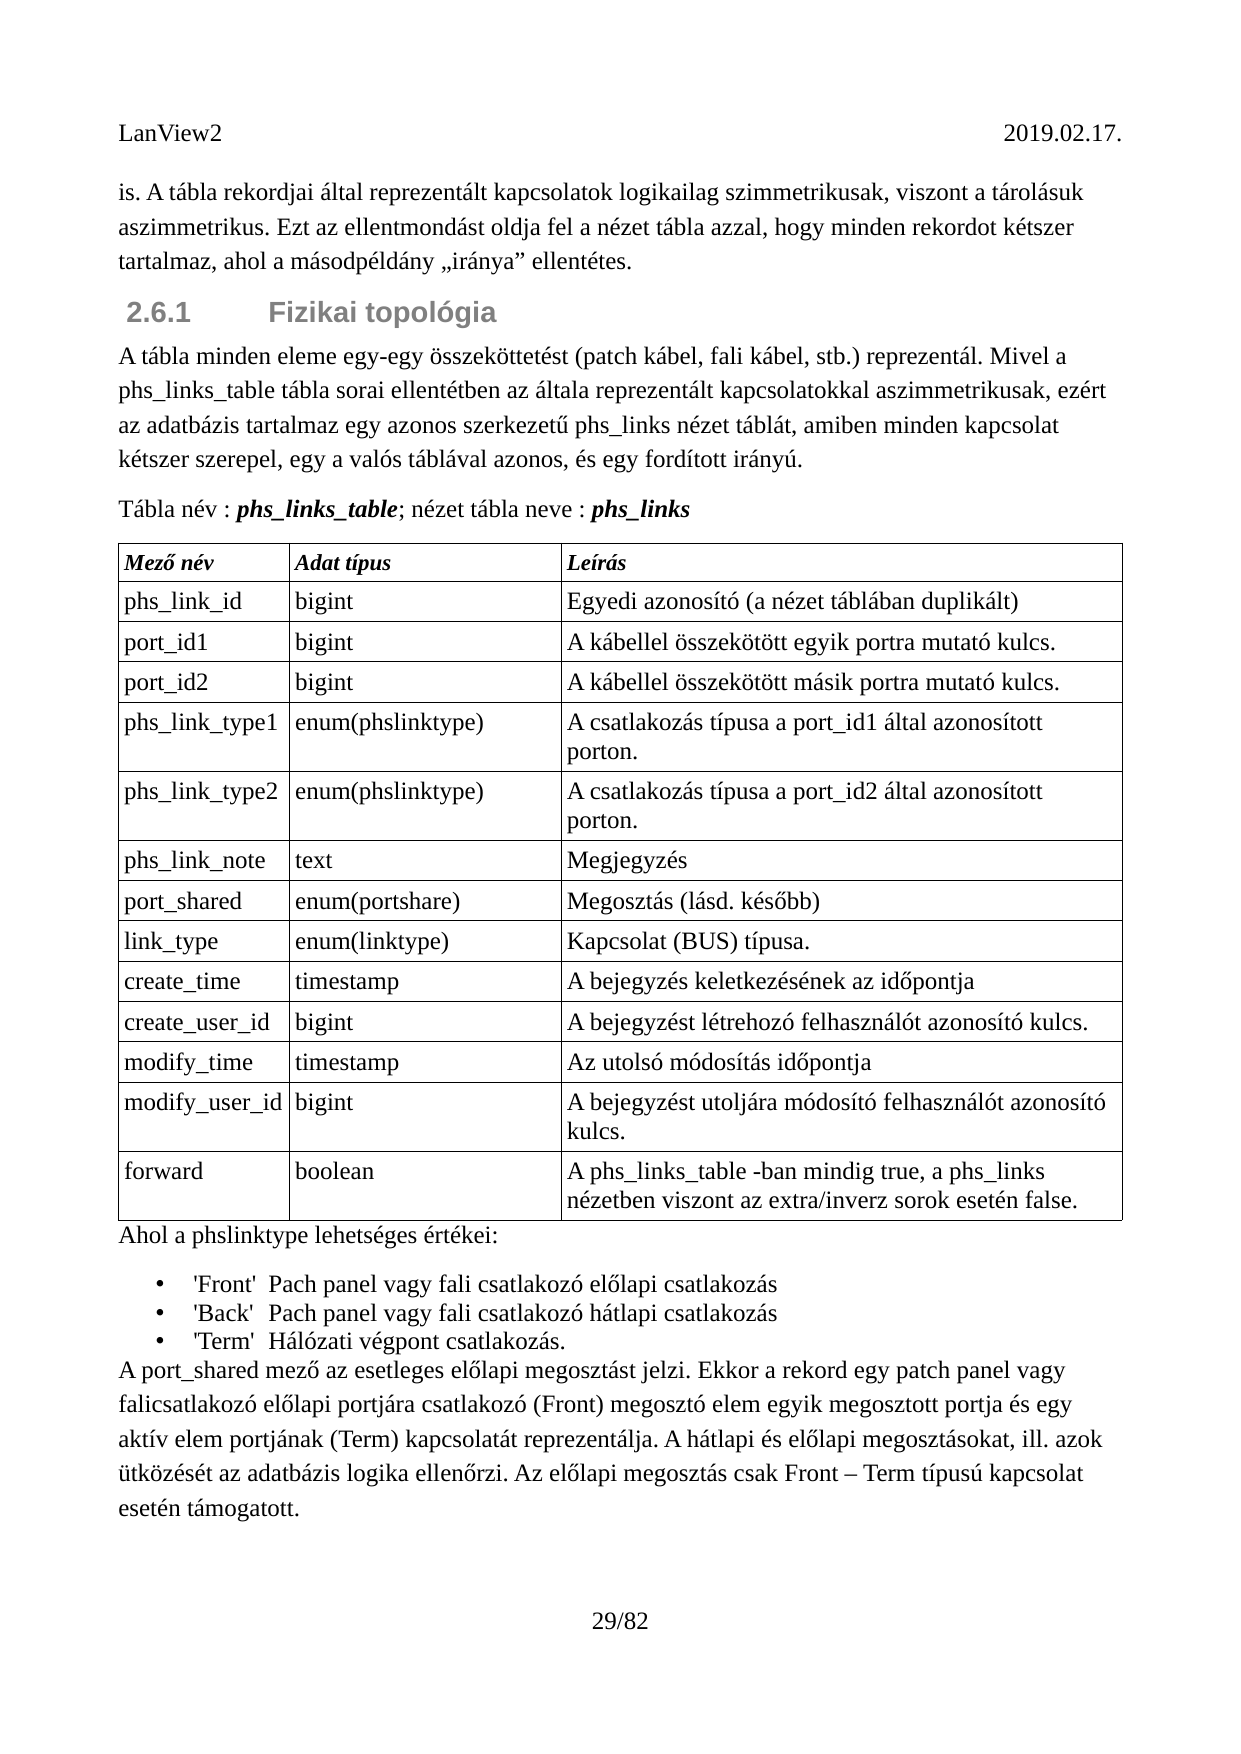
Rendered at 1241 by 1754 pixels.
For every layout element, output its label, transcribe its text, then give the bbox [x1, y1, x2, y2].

table_cell enum(portshare) [290, 881, 561, 920]
text Ahol a phslinktype lehetséges értékei: [118, 1221, 1122, 1248]
table_cell A bejegyzést létrehozó felhasználót azonosító kulcs. [562, 1002, 1122, 1041]
table_cell port_shared [119, 881, 289, 920]
table_cell create_time [119, 962, 289, 1001]
table_cell timestamp [290, 962, 561, 1001]
table_cell Az utolsó módosítás időpontja [562, 1042, 1122, 1082]
table_cell A csatlakozás típusa a port_id2 által azonosított porton. [562, 772, 1122, 840]
table_cell Megosztás (lásd. később) [562, 881, 1122, 920]
table_cell enum(phslinktype) [290, 703, 561, 771]
table_cell enum(phslinktype) [290, 772, 561, 840]
table_cell Kapcsolat (BUS) típusa. [562, 921, 1122, 961]
table_cell timestamp [290, 1042, 561, 1082]
table_header Leírás [562, 544, 1122, 581]
table_cell create_user_id [119, 1002, 289, 1041]
text Tábla név : phs_links_table; nézet tábla neve : phs_links [118, 494, 1122, 522]
table_cell bigint [290, 662, 561, 702]
table_header Adat típus [290, 544, 561, 581]
table_cell bigint [290, 622, 561, 661]
table_cell phs_link_type1 [119, 703, 289, 771]
table_cell enum(linktype) [290, 921, 561, 961]
table_cell bigint [290, 1083, 561, 1151]
list 'Front' Pach panel vagy fali csatlakozó előlapi csatlakozás [156, 1269, 1122, 1298]
text A port_shared mező az esetleges előlapi megosztást jelzi. Ekkor a rekord egy patch panel vagy falicsatlakozó előlapi portjára csatlakozó (Front) megosztó elem egyik megosztott portja és egy aktív elem portjának (Term) kapcsolatát reprezentálja. A hátlapi és előlapi megosztásokat, ill. azok ütközését az adatbázis logika ellenőrzi. Az előlapi megosztás csak Front – Term típusú kapcsolat esetén támogatott. [118, 1355, 1122, 1522]
table_cell A kábellel összekötött egyik portra mutató kulcs. [562, 622, 1122, 661]
table_cell phs_link_id [119, 582, 289, 621]
table_cell Megjegyzés [562, 841, 1122, 880]
text is. A tábla rekordjai által reprezentált kapcsolatok logikailag szimmetrikusak, viszont a tárolásuk aszimmetrikus. Ezt az ellentmondást oldja fel a nézet tábla azzal, hogy minden rekordot kétszer tartalmaz, ahol a másodpéldány „iránya” ellentétes. [118, 177, 1122, 275]
table_cell link_type [119, 921, 289, 961]
table_cell port_id2 [119, 662, 289, 702]
table_cell phs_link_type2 [119, 772, 289, 840]
text A tábla minden eleme egy-egy összeköttetést (patch kábel, fali kábel, stb.) reprezentál. Mivel a phs_links_table tábla sorai ellentétben az általa reprezentált kapcsolatokkal aszimmetrikusak, ezért az adatbázis tartalmaz egy azonos szerkezetű phs_links nézet táblát, amiben minden kapcsolat kétszer szerepel, egy a valós táblával azonos, és egy fordított irányú. [118, 341, 1122, 473]
table_cell bigint [290, 582, 561, 621]
table_cell A csatlakozás típusa a port_id1 által azonosított porton. [562, 703, 1122, 771]
table_cell A kábellel összekötött másik portra mutató kulcs. [562, 662, 1122, 702]
table_cell modify_user_id [119, 1083, 289, 1151]
table_cell bigint [290, 1002, 561, 1041]
table_cell forward [119, 1152, 289, 1220]
table_cell A bejegyzést utoljára módosító felhasználót azonosító kulcs. [562, 1083, 1122, 1151]
table_cell text [290, 841, 561, 880]
table_cell port_id1 [119, 622, 289, 661]
table_cell Egyedi azonosító (a nézet táblában duplikált) [562, 582, 1122, 621]
table_cell boolean [290, 1152, 561, 1220]
table_cell modify_time [119, 1042, 289, 1082]
table_cell A phs_links_table -ban mindig true, a phs_links nézetben viszont az extra/inverz sorok esetén false. [562, 1152, 1122, 1220]
subtitle Fizikai topológia [118, 295, 1122, 329]
list 'Term' Hálózati végpont csatlakozás. [156, 1326, 1122, 1355]
list 'Back' Pach panel vagy fali csatlakozó hátlapi csatlakozás [156, 1298, 1122, 1326]
table_header Mező név [119, 544, 289, 581]
table_cell phs_link_note [119, 841, 289, 880]
table_cell A bejegyzés keletkezésének az időpontja [562, 962, 1122, 1001]
